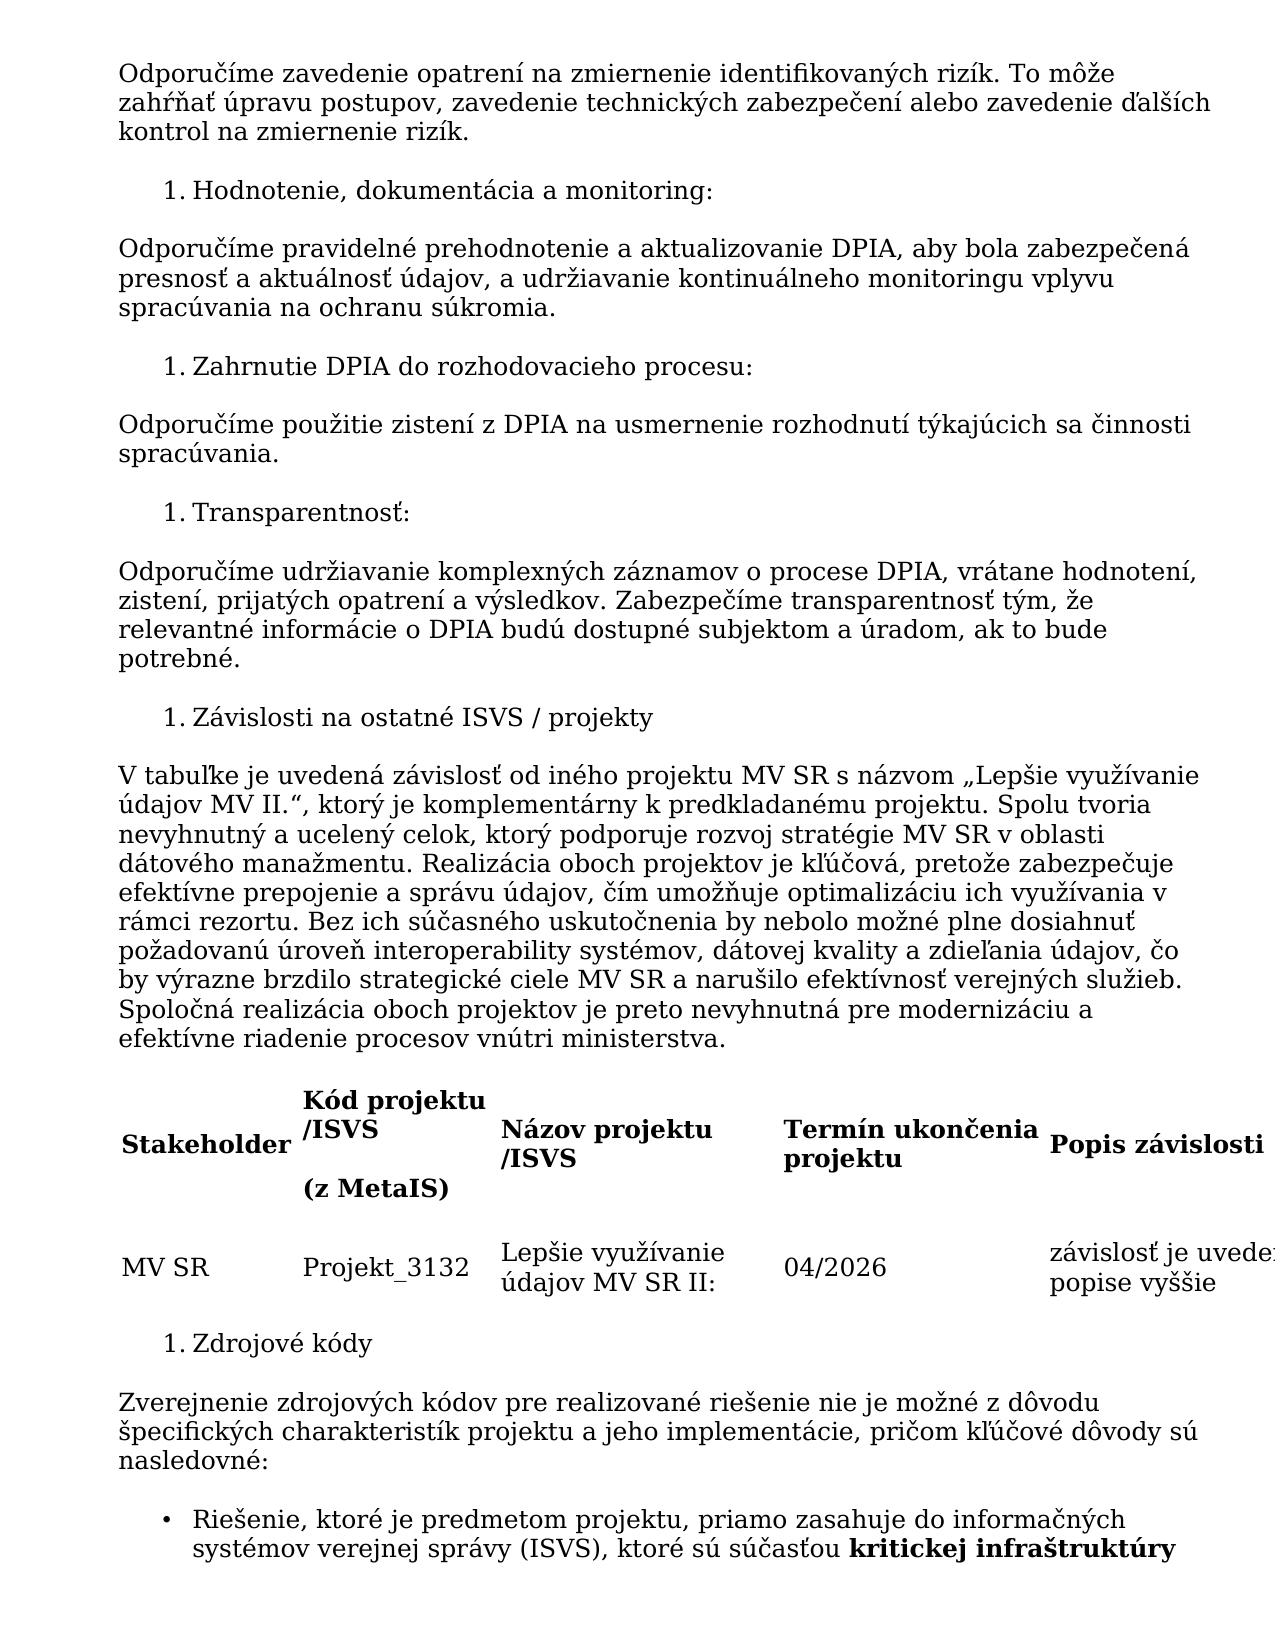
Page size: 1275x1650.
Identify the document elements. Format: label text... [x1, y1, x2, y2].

list Riešenie, ktoré je predmetom projektu, priamo zasahuje do informačných systémov verejnej správy (ISVS), ktoré sú súčasťou kritickej infraštruktúry [162, 1505, 1216, 1563]
table_header Termín ukončenia projektu [780, 1083, 1046, 1236]
text V tabuľke je uvedená závislosť od iného projektu MV SR s názvom „Lepšie využívanie údajov MV II.“, ktorý je komplementárny k predkladanému projektu. Spolu tvoria nevyhnutný a ucelený celok, ktorý podporuje rozvoj stratégie MV SR v oblasti dátového manažmentu. Realizácia oboch projektov je kľúčová, pretože zabezpečuje efektívne prepojenie a správu údajov, čím umožňuje optimalizáciu ich využívania v rámci rezortu. Bez ich súčasného uskutočnenia by nebolo možné plne dosiahnuť požadovanú úroveň interoperability systémov, dátovej kvality a zdieľania údajov, čo by výrazne brzdilo strategické ciele MV SR a narušilo efektívnosť verejných služieb. Spoločná realizácia oboch projektov je preto nevyhnutná pre modernizáciu a efektívne riadenie procesov vnútri ministerstva. [118, 762, 1216, 1053]
text Odporučíme pravidelné prehodnotenie a aktualizovanie DPIA, aby bola zabezpečená presnosť a aktuálnosť údajov, a udržiavanie kontinuálneho monitoringu vplyvu spracúvania na ochranu súkromia. [118, 235, 1216, 322]
table_header Popis závislosti [1046, 1083, 1275, 1236]
list Zahrnutie DPIA do rozhodovacieho procesu: [162, 352, 1216, 381]
table_cell MV SR [118, 1236, 299, 1329]
list Hodnotenie, dokumentácia a monitoring: [162, 176, 1216, 205]
text Odporučíme zavedenie opatrení na zmiernenie identifikovaných rizík. To môže zahŕňať úpravu postupov, zavedenie technických zabezpečení alebo zavedenie ďalších kontrol na zmiernenie rizík. [118, 59, 1216, 147]
table_cell závislosť je uvedená v popise vyššie [1046, 1236, 1275, 1329]
list Závislosti na ostatné ISVS / projekty [162, 703, 1216, 732]
table_cell 04/2026 [780, 1236, 1046, 1329]
text Odporučíme použitie zistení z DPIA na usmernenie rozhodnutí týkajúcich sa činnosti spracúvania. [118, 410, 1216, 469]
table_cell Lepšie využívanie údajov MV SR II: [498, 1236, 780, 1329]
table_header Stakeholder [118, 1083, 299, 1236]
table_header Názov projektu /ISVS [498, 1083, 780, 1236]
table_header Kód projektu /ISVS (z MetaIS) [300, 1083, 498, 1236]
text Odporučíme udržiavanie komplexných záznamov o procese DPIA, vrátane hodnotení, zistení, prijatých opatrení a výsledkov. Zabezpečíme transparentnosť tým, že relevantné informácie o DPIA budú dostupné subjektom a úradom, ak to bude potrebné. [118, 557, 1216, 673]
list Transparentnosť: [162, 498, 1216, 527]
list Zdrojové kódy [162, 1329, 1216, 1358]
table_cell Projekt_3132 [300, 1236, 498, 1329]
text Zverejnenie zdrojových kódov pre realizované riešenie nie je možné z dôvodu špecifických charakteristík projektu a jeho implementácie, pričom kľúčové dôvody sú nasledovné: [118, 1388, 1216, 1475]
